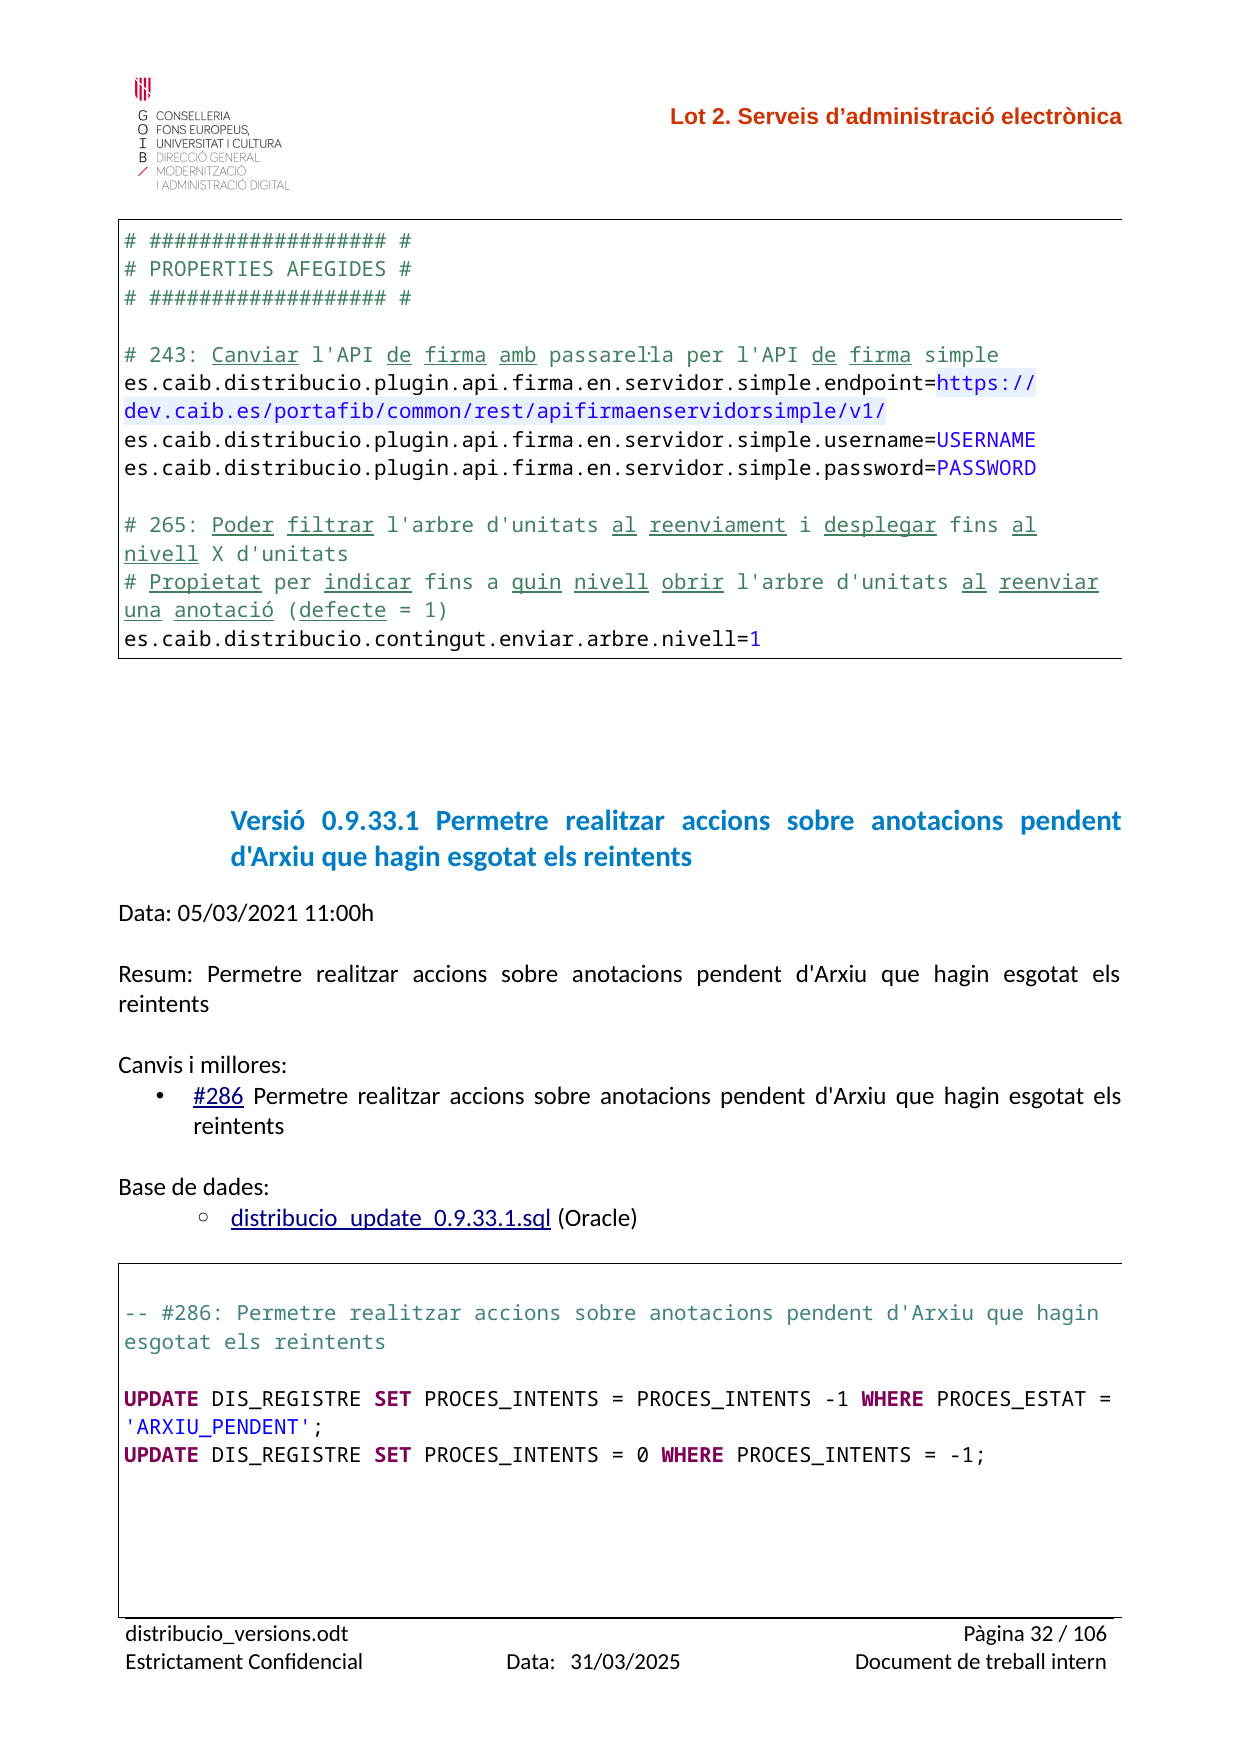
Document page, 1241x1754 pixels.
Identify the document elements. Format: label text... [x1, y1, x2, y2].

list #286 Permetre realitzar accions sobre anotacions pendent d'Arxiu que hagin esgotat els reintents [156, 1080, 1122, 1141]
table_header # ################### # # PROPERTIES AFEGIDES # # ################### # # 243: Canviar l'API de firma amb passarel·la per l'API de firma simple es.caib.distribucio.plugin.api.firma.en.servidor.simple.endpoint=https://dev.caib.es/portafib/common/rest/apifirmaenservidorsimple/v1/ es.caib.distribucio.plugin.api.firma.en.servidor.simple.username=USERNAME es.caib.distribucio.plugin.api.firma.en.servidor.simple.password=PASSWORD # 265: Poder filtrar l'arbre d'unitats al reenviament i desplegar fins al nivell X d'unitats # Propietat per indicar fins a quin nivell obrir l'arbre d'unitats al reenviar una anotació (defecte = 1) es.caib.distribucio.contingut.enviar.arbre.nivell=1 [119, 220, 1122, 658]
picture [126, 70, 299, 197]
text Canvis i millores: [118, 1049, 1122, 1080]
text Base de dades: [118, 1172, 1122, 1202]
table_header -- #286: Permetre realitzar accions sobre anotacions pendent d'Arxiu que hagin esgotat els reintents UPDATE DIS_REGISTRE SET PROCES_INTENTS = PROCES_INTENTS -1 WHERE PROCES_ESTAT = 'ARXIU_PENDENT'; UPDATE DIS_REGISTRE SET PROCES_INTENTS = 0 WHERE PROCES_INTENTS = -1; [119, 1264, 1122, 1617]
text Resum: Permetre realitzar accions sobre anotacions pendent d'Arxiu que hagin esgotat els reintents [118, 958, 1122, 1019]
list distribucio_update_0.9.33.1.sql (Oracle) [193, 1202, 1122, 1233]
text Data: 05/03/2021 11:00h [118, 897, 1122, 927]
subtitle Versió 0.9.33.1 Permetre realitzar accions sobre anotacions pendent d'Arxiu que hagin esgotat els reintents [153, 802, 1122, 873]
